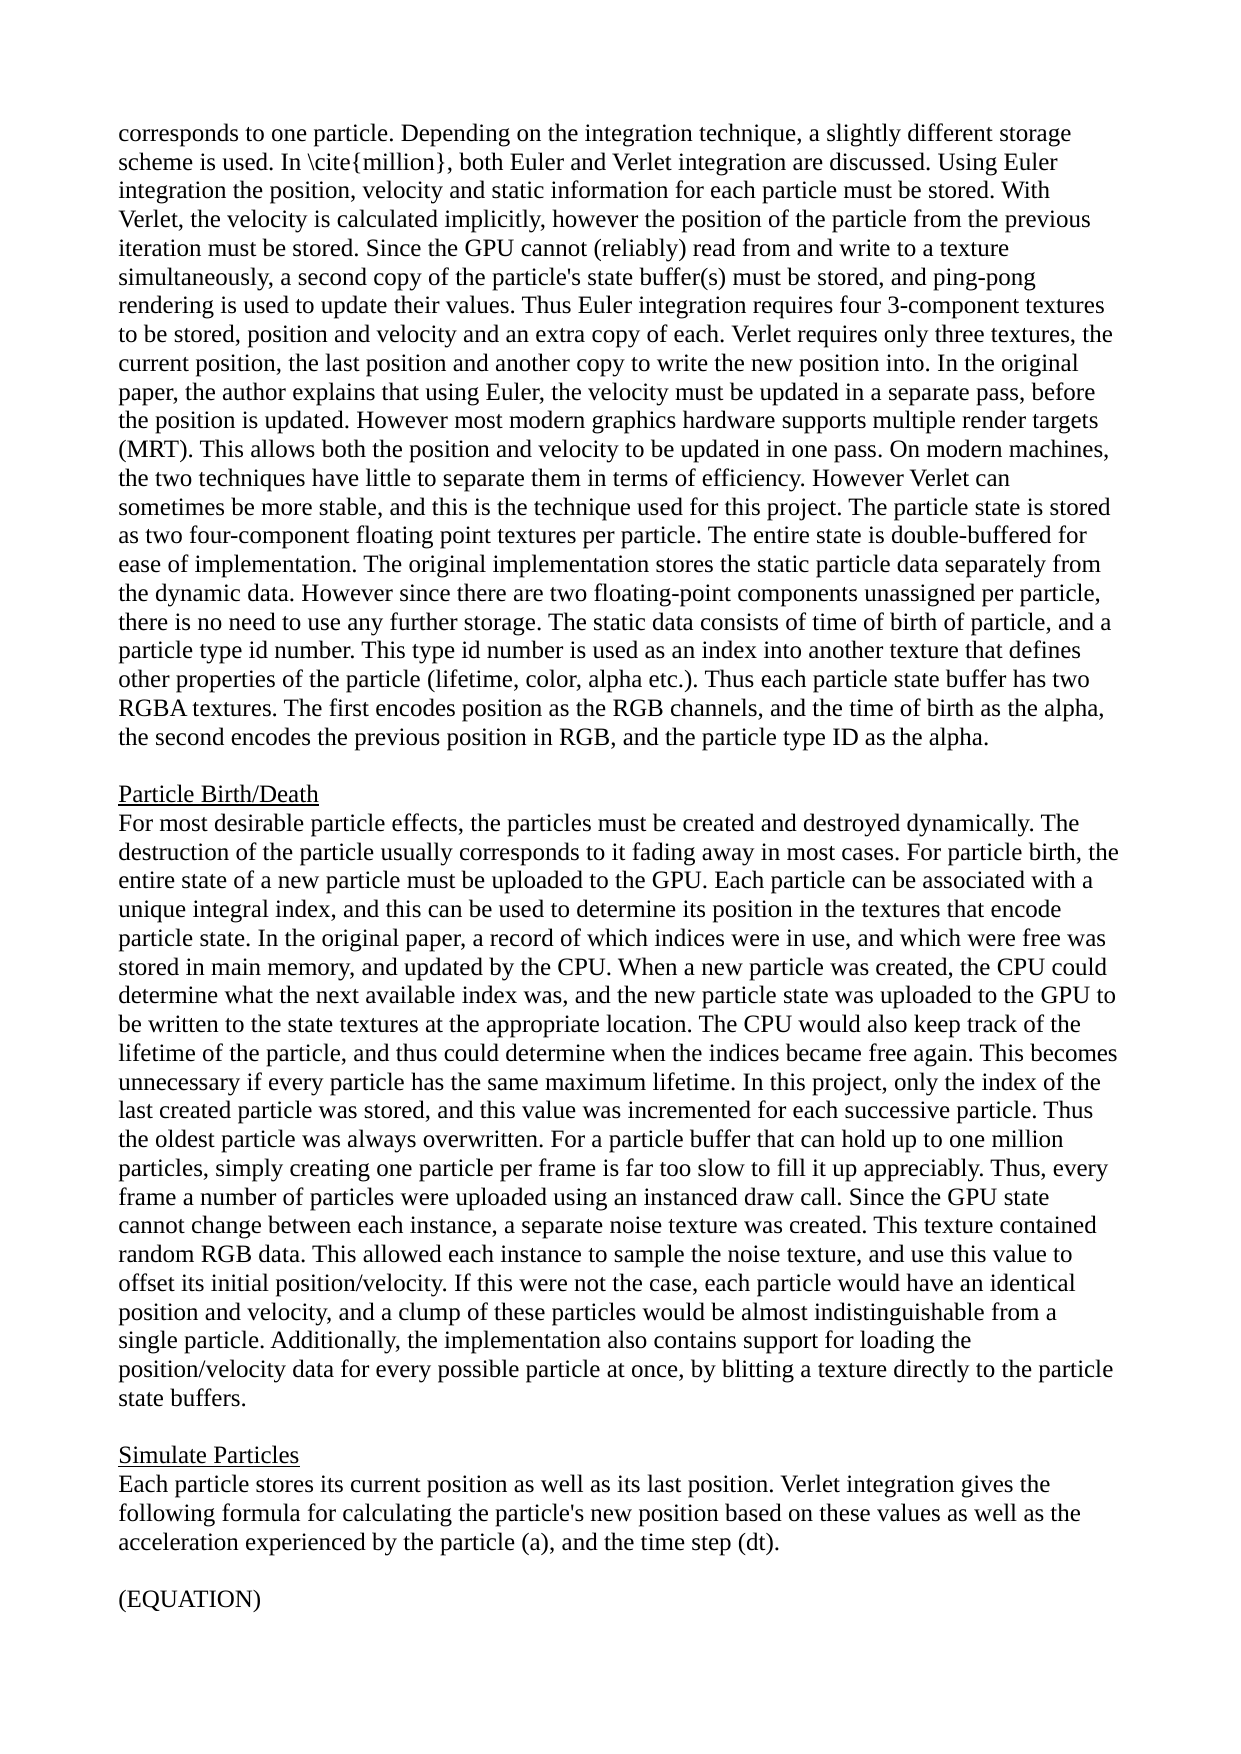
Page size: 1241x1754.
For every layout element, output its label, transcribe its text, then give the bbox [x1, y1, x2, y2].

text (EQUATION) [118, 1584, 1122, 1613]
text Each particle stores its current position as well as its last position. Verlet integration gives the following formula for calculating the particle's new position based on these values as well as the acceleration experienced by the particle (a), and the time step (dt). [118, 1469, 1122, 1556]
text Simulate Particles [118, 1441, 1122, 1469]
text Particle Birth/Death [118, 779, 1122, 808]
text For most desirable particle effects, the particles must be created and destroyed dynamically. The destruction of the particle usually corresponds to it fading away in most cases. For particle birth, the entire state of a new particle must be uploaded to the GPU. Each particle can be associated with a unique integral index, and this can be used to determine its position in the textures that encode particle state. In the original paper, a record of which indices were in use, and which were free was stored in main memory, and updated by the CPU. When a new particle was created, the CPU could determine what the next available index was, and the new particle state was uploaded to the GPU to be written to the state textures at the appropriate location. The CPU would also keep track of the lifetime of the particle, and thus could determine when the indices became free again. This becomes unnecessary if every particle has the same maximum lifetime. In this project, only the index of the last created particle was stored, and this value was incremented for each successive particle. Thus the oldest particle was always overwritten. For a particle buffer that can hold up to one million particles, simply creating one particle per frame is far too slow to fill it up appreciably. Thus, every frame a number of particles were uploaded using an instanced draw call. Since the GPU state cannot change between each instance, a separate noise texture was created. This texture contained random RGB data. This allowed each instance to sample the noise texture, and use this value to offset its initial position/velocity. If this were not the case, each particle would have an identical position and velocity, and a clump of these particles would be almost indistinguishable from a single particle. Additionally, the implementation also contains support for loading the position/velocity data for every possible particle at once, by blitting a texture directly to the particle state buffers. [118, 808, 1122, 1412]
text corresponds to one particle. Depending on the integration technique, a slightly different storage scheme is used. In \cite{million}, both Euler and Verlet integration are discussed. Using Euler integration the position, velocity and static information for each particle must be stored. With Verlet, the velocity is calculated implicitly, however the position of the particle from the previous iteration must be stored. Since the GPU cannot (reliably) read from and write to a texture simultaneously, a second copy of the particle's state buffer(s) must be stored, and ping-pong rendering is used to update their values. Thus Euler integration requires four 3-component textures to be stored, position and velocity and an extra copy of each. Verlet requires only three textures, the current position, the last position and another copy to write the new position into. In the original paper, the author explains that using Euler, the velocity must be updated in a separate pass, before the position is updated. However most modern graphics hardware supports multiple render targets (MRT). This allows both the position and velocity to be updated in one pass. On modern machines, the two techniques have little to separate them in terms of efficiency. However Verlet can sometimes be more stable, and this is the technique used for this project. The particle state is stored as two four-component floating point textures per particle. The entire state is double-buffered for ease of implementation. The original implementation stores the static particle data separately from the dynamic data. However since there are two floating-point components unassigned per particle, there is no need to use any further storage. The static data consists of time of birth of particle, and a particle type id number. This type id number is used as an index into another texture that defines other properties of the particle (lifetime, color, alpha etc.). Thus each particle state buffer has two RGBA textures. The first encodes position as the RGB channels, and the time of birth as the alpha, the second encodes the previous position in RGB, and the particle type ID as the alpha. [118, 118, 1122, 751]
